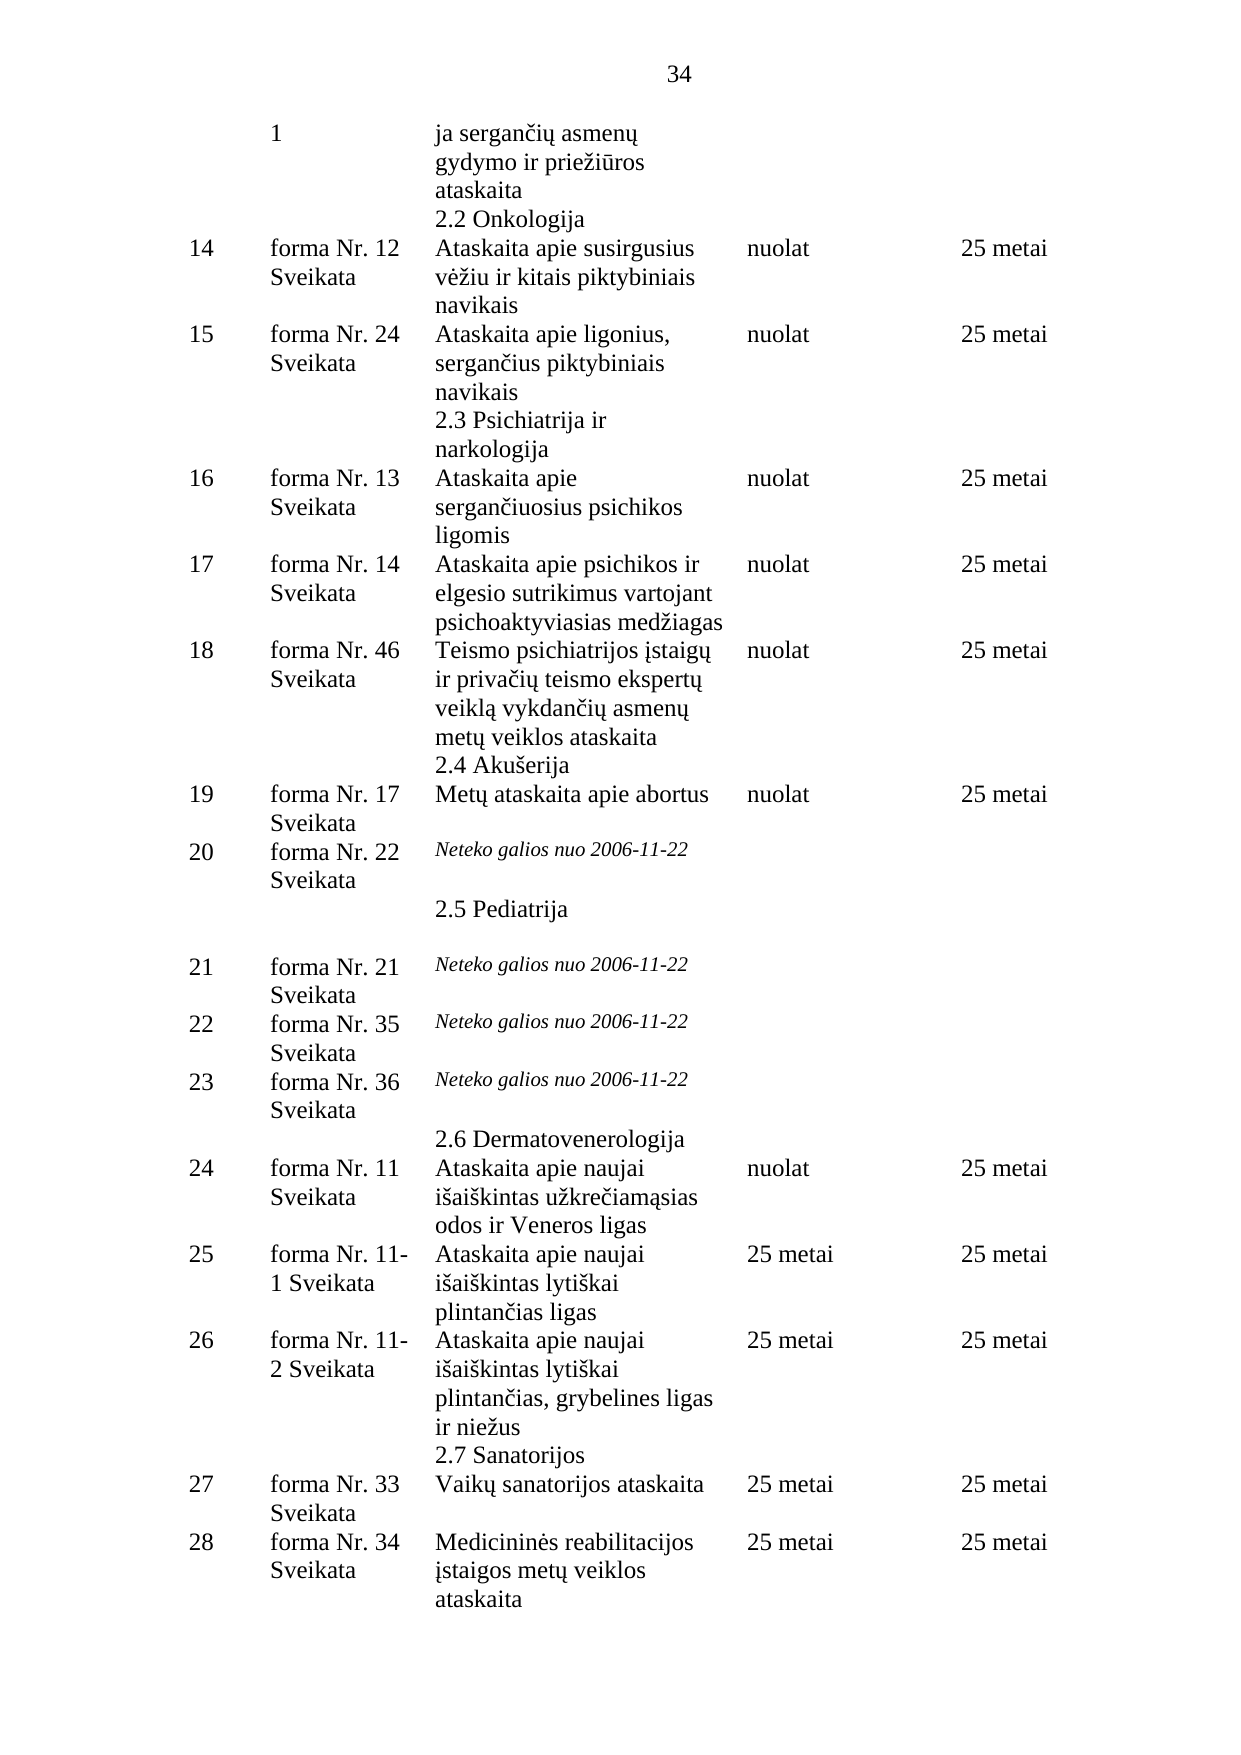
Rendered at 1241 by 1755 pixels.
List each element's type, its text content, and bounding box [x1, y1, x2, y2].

table_cell [259, 751, 424, 779]
table_cell 2.3 Psichiatrija ir narkologija [424, 406, 736, 463]
table_cell 26 [177, 1326, 259, 1441]
table_cell Neteko galios nuo 2006-11-22 [424, 1067, 736, 1124]
table_cell [259, 1441, 424, 1469]
table_cell [177, 118, 259, 204]
table_cell forma Nr. 24 Sveikata [259, 319, 424, 406]
table_cell 25 metai [950, 463, 1181, 549]
table_cell nuolat [736, 636, 949, 751]
table_cell forma Nr. 11 Sveikata [259, 1153, 424, 1239]
table_cell 25 [177, 1239, 259, 1326]
table_cell [177, 894, 259, 923]
table_cell Metų ataskaita apie abortus [424, 779, 736, 837]
table_cell 25 metai [950, 1153, 1181, 1239]
table_cell 16 [177, 463, 259, 549]
table_cell [950, 751, 1181, 779]
table_cell forma Nr. 12 Sveikata [259, 233, 424, 319]
table_cell 22 [177, 1009, 259, 1067]
table_cell 2.2 Onkologija [424, 204, 736, 233]
table_cell 25 metai [736, 1326, 949, 1441]
table_cell [736, 837, 949, 894]
table_cell 20 [177, 837, 259, 894]
table_cell [736, 1124, 949, 1153]
table_cell Ataskaita apie ligonius, sergančius piktybiniais navikais [424, 319, 736, 406]
table_cell [177, 923, 259, 952]
table_cell [736, 923, 949, 952]
table_cell [177, 204, 259, 233]
table_cell [736, 1067, 949, 1124]
table_cell 17 [177, 549, 259, 636]
table_cell [736, 118, 949, 204]
table_cell Medicininės reabilitacijos įstaigos metų veiklos ataskaita [424, 1527, 736, 1613]
table_cell 15 [177, 319, 259, 406]
table_cell Teismo psichiatrijos įstaigų ir privačių teismo ekspertų veiklą vykdančių asmenų metų veiklos ataskaita [424, 636, 736, 751]
table_cell [950, 923, 1181, 952]
table_cell 25 metai [950, 233, 1181, 319]
table_cell 27 [177, 1469, 259, 1527]
table_cell forma Nr. 14 Sveikata [259, 549, 424, 636]
table_cell [424, 923, 736, 952]
table_cell nuolat [736, 779, 949, 837]
table_cell 24 [177, 1153, 259, 1239]
table_cell [736, 751, 949, 779]
table_cell [950, 894, 1181, 923]
table_cell nuolat [736, 1153, 949, 1239]
table_cell [736, 1009, 949, 1067]
table_cell Ataskaita apie psichikos ir elgesio sutrikimus vartojant psichoaktyviasias medžiagas [424, 549, 736, 636]
table_cell [259, 204, 424, 233]
table_cell forma Nr. 35 Sveikata [259, 1009, 424, 1067]
table_cell Neteko galios nuo 2006-11-22 [424, 1009, 736, 1067]
table_cell forma Nr. 13 Sveikata [259, 463, 424, 549]
table_cell 19 [177, 779, 259, 837]
table_cell [950, 118, 1181, 204]
table_cell 25 metai [950, 1469, 1181, 1527]
table_cell 18 [177, 636, 259, 751]
table_cell Ataskaita apie susirgusius vėžiu ir kitais piktybiniais navikais [424, 233, 736, 319]
table_cell 25 metai [736, 1239, 949, 1326]
table_cell [950, 1124, 1181, 1153]
table_cell nuolat [736, 319, 949, 406]
table_cell 21 [177, 952, 259, 1009]
table_cell Vaikų sanatorijos ataskaita [424, 1469, 736, 1527]
table_cell forma Nr. 21 Sveikata [259, 952, 424, 1009]
table_cell 23 [177, 1067, 259, 1124]
table_cell 2.5 Pediatrija [424, 894, 736, 923]
table_cell [950, 1067, 1181, 1124]
table_cell [950, 1441, 1181, 1469]
table_cell [950, 204, 1181, 233]
table_cell [736, 952, 949, 1009]
table_cell [950, 406, 1181, 463]
table_cell Neteko galios nuo 2006-11-22 [424, 837, 736, 894]
table_cell nuolat [736, 233, 949, 319]
table_cell forma Nr. 46 Sveikata [259, 636, 424, 751]
table_cell 25 metai [950, 1239, 1181, 1326]
table_cell 25 metai [950, 1326, 1181, 1441]
table_cell Neteko galios nuo 2006-11-22 [424, 952, 736, 1009]
table_cell [177, 406, 259, 463]
table_cell [177, 1124, 259, 1153]
table_cell forma Nr. 36 Sveikata [259, 1067, 424, 1124]
table_cell [736, 1441, 949, 1469]
table_cell [177, 751, 259, 779]
table_cell [736, 406, 949, 463]
table_cell forma Nr. 17 Sveikata [259, 779, 424, 837]
table_cell [259, 406, 424, 463]
table_cell 25 metai [950, 1527, 1181, 1613]
table_cell 2.7 Sanatorijos [424, 1441, 736, 1469]
table_cell ja sergančių asmenų gydymo ir priežiūros ataskaita [424, 118, 736, 204]
table_cell 25 metai [736, 1469, 949, 1527]
table_cell [259, 894, 424, 923]
table_cell 25 metai [950, 636, 1181, 751]
table_cell 14 [177, 233, 259, 319]
table_cell nuolat [736, 463, 949, 549]
table_cell nuolat [736, 549, 949, 636]
table_cell [736, 894, 949, 923]
table_cell [177, 1441, 259, 1469]
table_cell [259, 1124, 424, 1153]
table_cell Ataskaita apie naujai išaiškintas lytiškai plintančias, grybelines ligas ir niežus [424, 1326, 736, 1441]
table_cell forma Nr. 34 Sveikata [259, 1527, 424, 1613]
table_cell [736, 204, 949, 233]
table_cell [950, 1009, 1181, 1067]
table_cell 25 metai [950, 779, 1181, 837]
table_cell 2.4 Akušerija [424, 751, 736, 779]
table_cell [259, 923, 424, 952]
table_cell Ataskaita apie sergančiuosius psichikos ligomis [424, 463, 736, 549]
table_cell 25 metai [736, 1527, 949, 1613]
table_cell 28 [177, 1527, 259, 1613]
table_cell Ataskaita apie naujai išaiškintas lytiškai plintančias ligas [424, 1239, 736, 1326]
table_cell forma Nr. 11-1 Sveikata [259, 1239, 424, 1326]
table_cell Ataskaita apie naujai išaiškintas užkrečiamąsias odos ir Veneros ligas [424, 1153, 736, 1239]
table_cell 25 metai [950, 549, 1181, 636]
table_cell forma Nr. 11-2 Sveikata [259, 1326, 424, 1441]
table_cell 1 [259, 118, 424, 204]
table_cell [950, 952, 1181, 1009]
table_cell forma Nr. 33 Sveikata [259, 1469, 424, 1527]
table_cell [950, 837, 1181, 894]
table_cell forma Nr. 22 Sveikata [259, 837, 424, 894]
table_cell 25 metai [950, 319, 1181, 406]
table_cell 2.6 Dermatovenerologija [424, 1124, 736, 1153]
